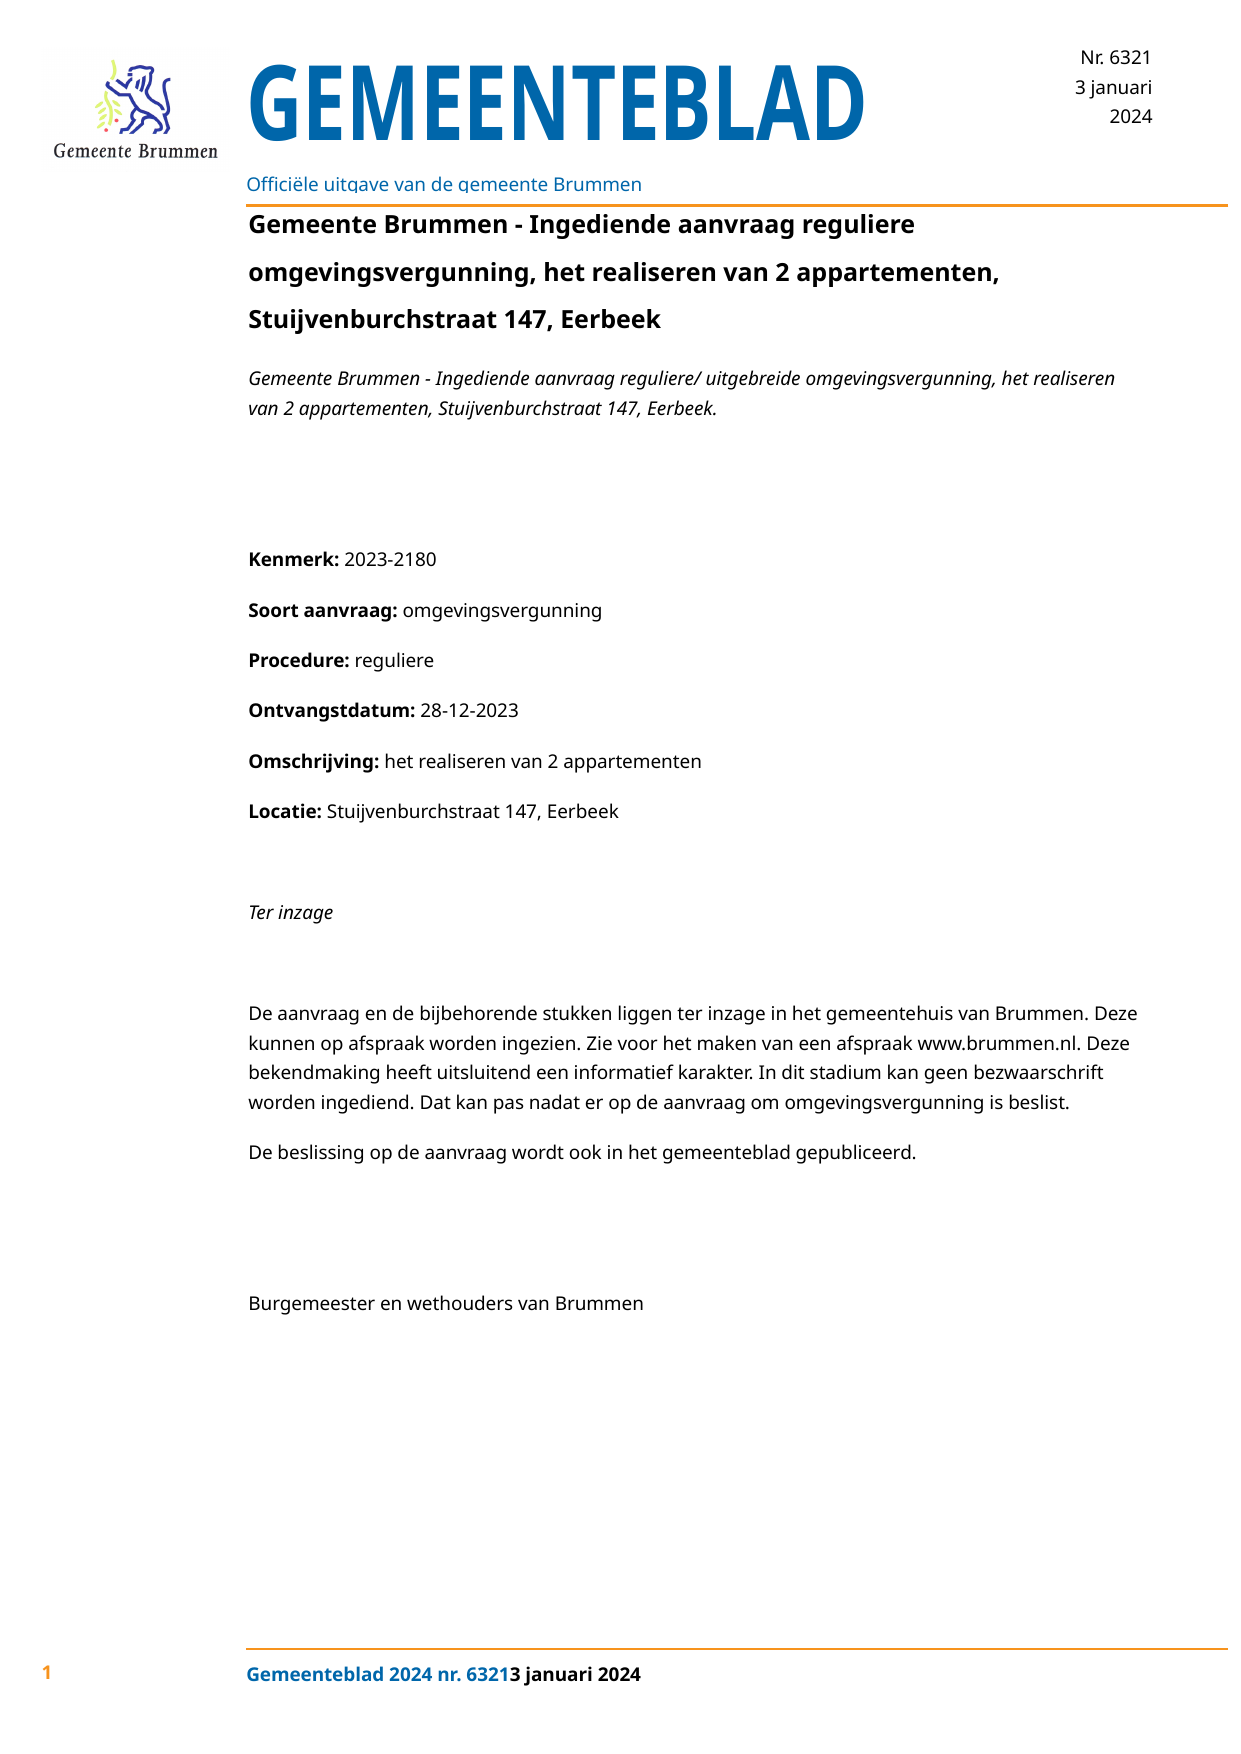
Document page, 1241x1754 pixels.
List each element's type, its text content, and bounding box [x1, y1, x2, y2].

text Ter inzage [248, 899, 1152, 925]
text Burgemeester en wethouders van Brummen [248, 1291, 1152, 1316]
text Ontvangstdatum: 28-12-2023 [248, 698, 1152, 723]
text De aanvraag en de bijbehorende stukken liggen ter inzage in het gemeentehuis van Brummen. Deze kunnen op afspraak worden ingezien. Zie voor het maken van een afspraak www.brummen.nl. Deze bekendmaking heeft uitsluitend een informatief karakter. In dit stadium kan geen bezwaarschrift worden ingediend. Dat kan pas nadat er op de aanvraag om omgevingsvergunning is beslist. [248, 1000, 1152, 1114]
picture [41, 47, 231, 172]
text Omschrijving: het realiseren van 2 appartementen [248, 748, 1152, 774]
text Soort aanvraag: omgevingsvergunning [248, 597, 1152, 622]
text Kenmerk: 2023-2180 [248, 546, 1152, 572]
text De beslissing op de aanvraag wordt ook in het gemeenteblad gepubliceerd. [248, 1139, 1152, 1165]
text Gemeente Brummen - Ingediende aanvraag reguliere/ uitgebreide omgevingsvergunning, het realiseren van 2 appartementen, Stuijvenburchstraat 147, Eerbeek. [248, 366, 1152, 421]
text Locatie: Stuijvenburchstraat 147, Eerbeek [248, 798, 1152, 824]
text Procedure: reguliere [248, 647, 1152, 673]
text Gemeente Brummen - Ingediende aanvraag reguliere omgevingsvergunning, het realiseren van 2 appartementen, Stuijvenburchstraat 147, Eerbeek [248, 207, 1152, 336]
